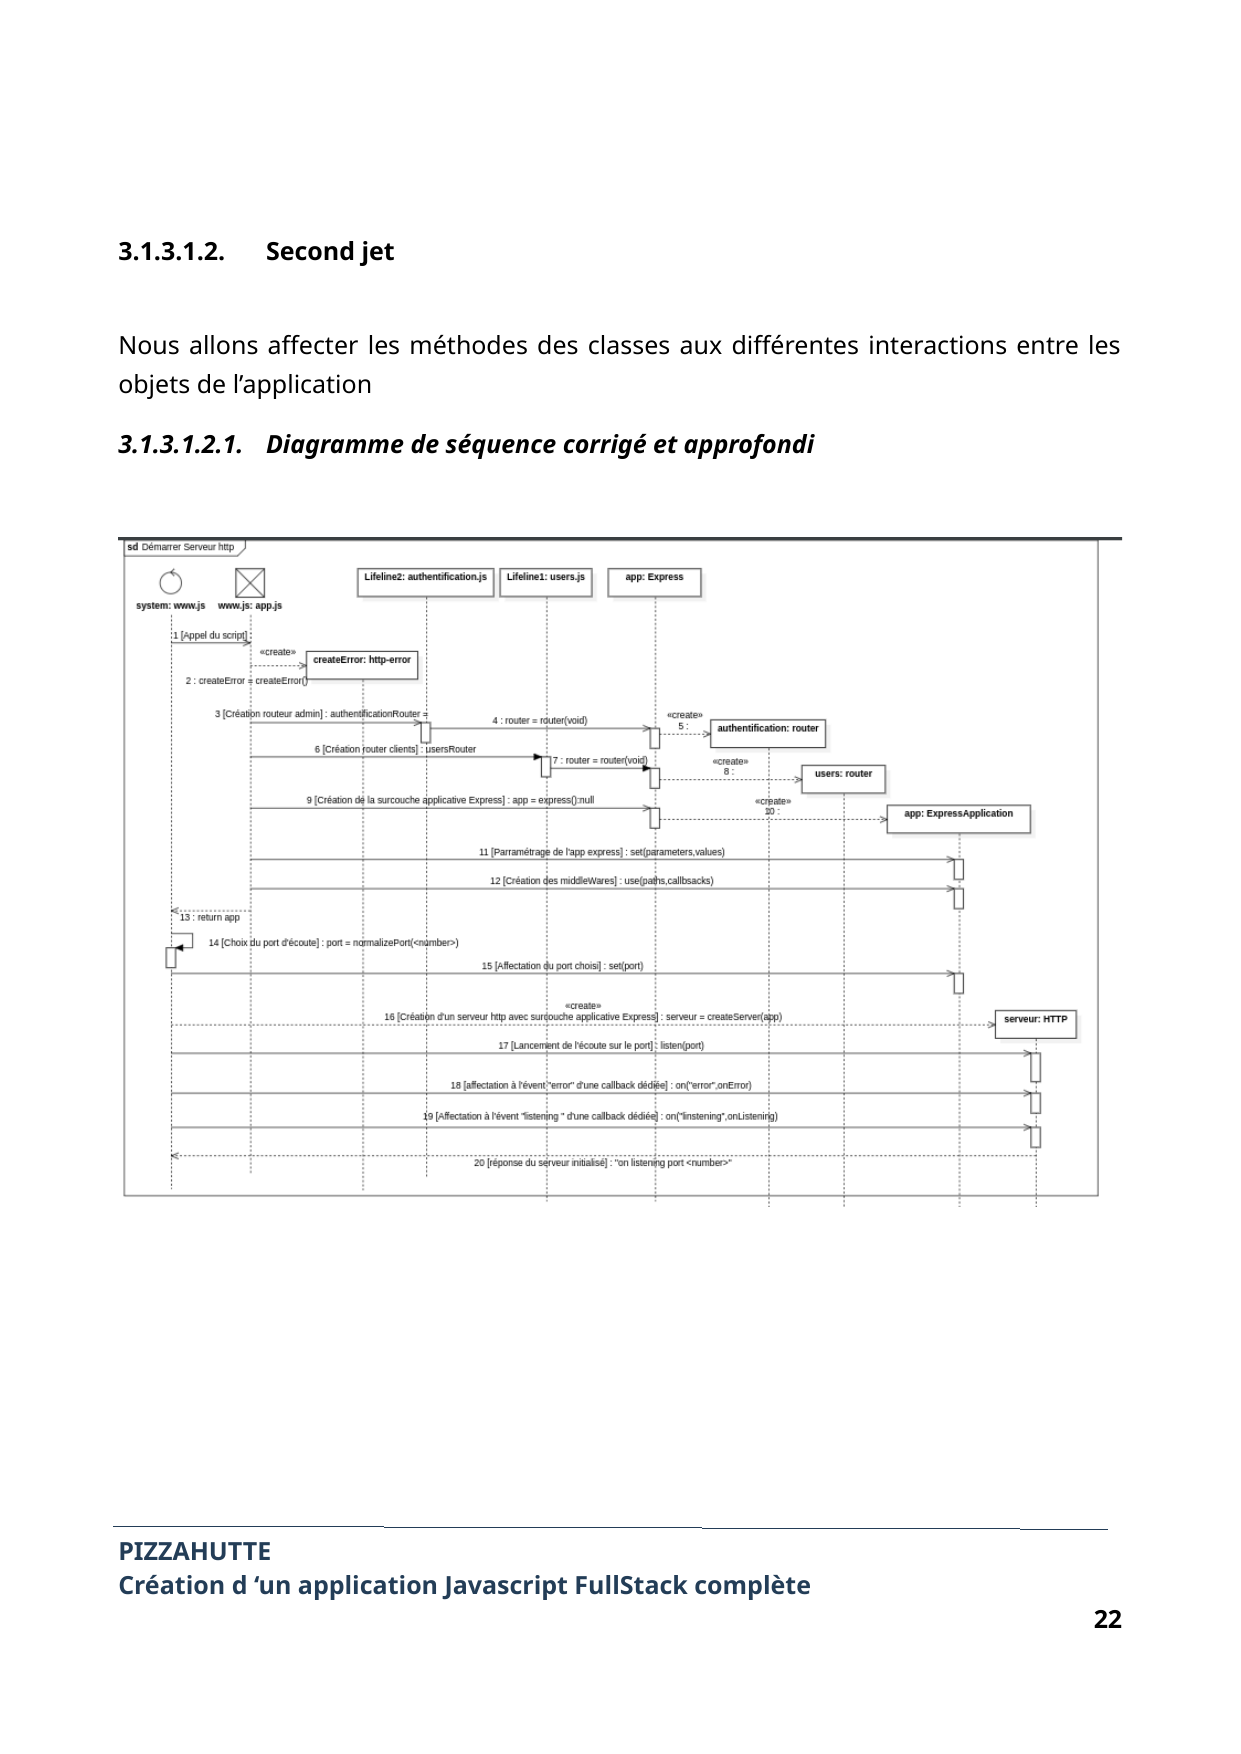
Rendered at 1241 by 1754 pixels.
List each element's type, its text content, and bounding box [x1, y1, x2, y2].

subtitle Second jet [118, 234, 1122, 268]
subtitle Diagramme de séquence corrigé et approfondi [118, 427, 1122, 461]
text Nous allons affecter les méthodes des classes aux différentes interactions entre les objets de l’application [118, 328, 1122, 401]
picture [118, 537, 1123, 1207]
